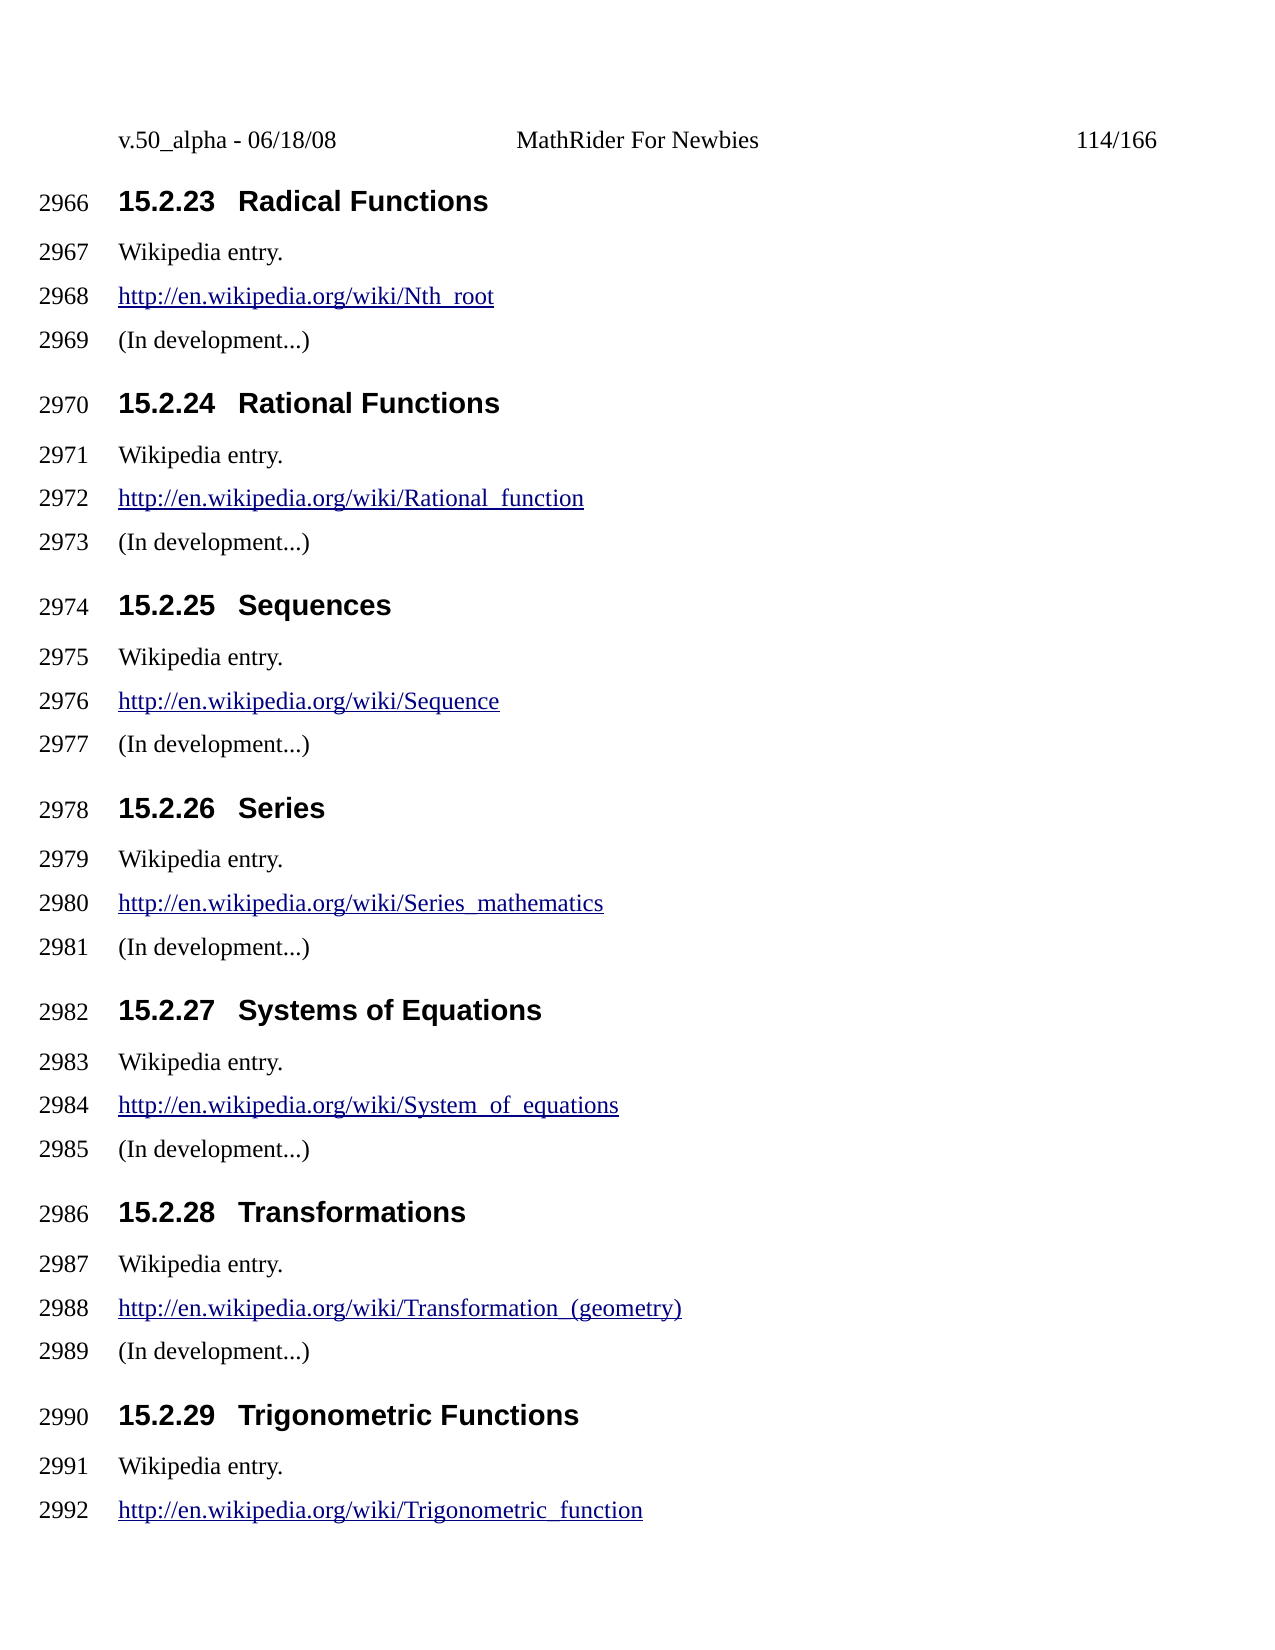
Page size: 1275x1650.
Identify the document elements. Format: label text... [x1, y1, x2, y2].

text (In development...) [118, 932, 1157, 961]
text http://en.wikipedia.org/wiki/Series_mathematics [118, 888, 1157, 917]
subtitle Systems of Equations [118, 993, 1157, 1027]
text Wikipedia entry. [118, 1249, 1157, 1278]
text (In development...) [118, 325, 1157, 354]
text Wikipedia entry. [118, 237, 1157, 266]
subtitle Transformations [118, 1195, 1157, 1229]
text (In development...) [118, 729, 1157, 758]
text Wikipedia entry. [118, 1451, 1157, 1480]
text (In development...) [118, 1336, 1157, 1365]
subtitle Sequences [118, 588, 1157, 622]
subtitle Rational Functions [118, 386, 1157, 420]
text Wikipedia entry. [118, 440, 1157, 468]
text http://en.wikipedia.org/wiki/Trigonometric_function [118, 1495, 1157, 1524]
text (In development...) [118, 527, 1157, 556]
subtitle Series [118, 791, 1157, 824]
text http://en.wikipedia.org/wiki/Rational_function [118, 483, 1157, 512]
text Wikipedia entry. [118, 1047, 1157, 1075]
subtitle Trigonometric Functions [118, 1398, 1157, 1431]
text http://en.wikipedia.org/wiki/System_of_equations [118, 1090, 1157, 1119]
text Wikipedia entry. [118, 642, 1157, 671]
subtitle Radical Functions [118, 184, 1157, 217]
text http://en.wikipedia.org/wiki/Transformation_(geometry) [118, 1293, 1157, 1321]
text http://en.wikipedia.org/wiki/Nth_root [118, 281, 1157, 310]
text (In development...) [118, 1134, 1157, 1163]
text Wikipedia entry. [118, 844, 1157, 873]
text http://en.wikipedia.org/wiki/Sequence [118, 686, 1157, 714]
